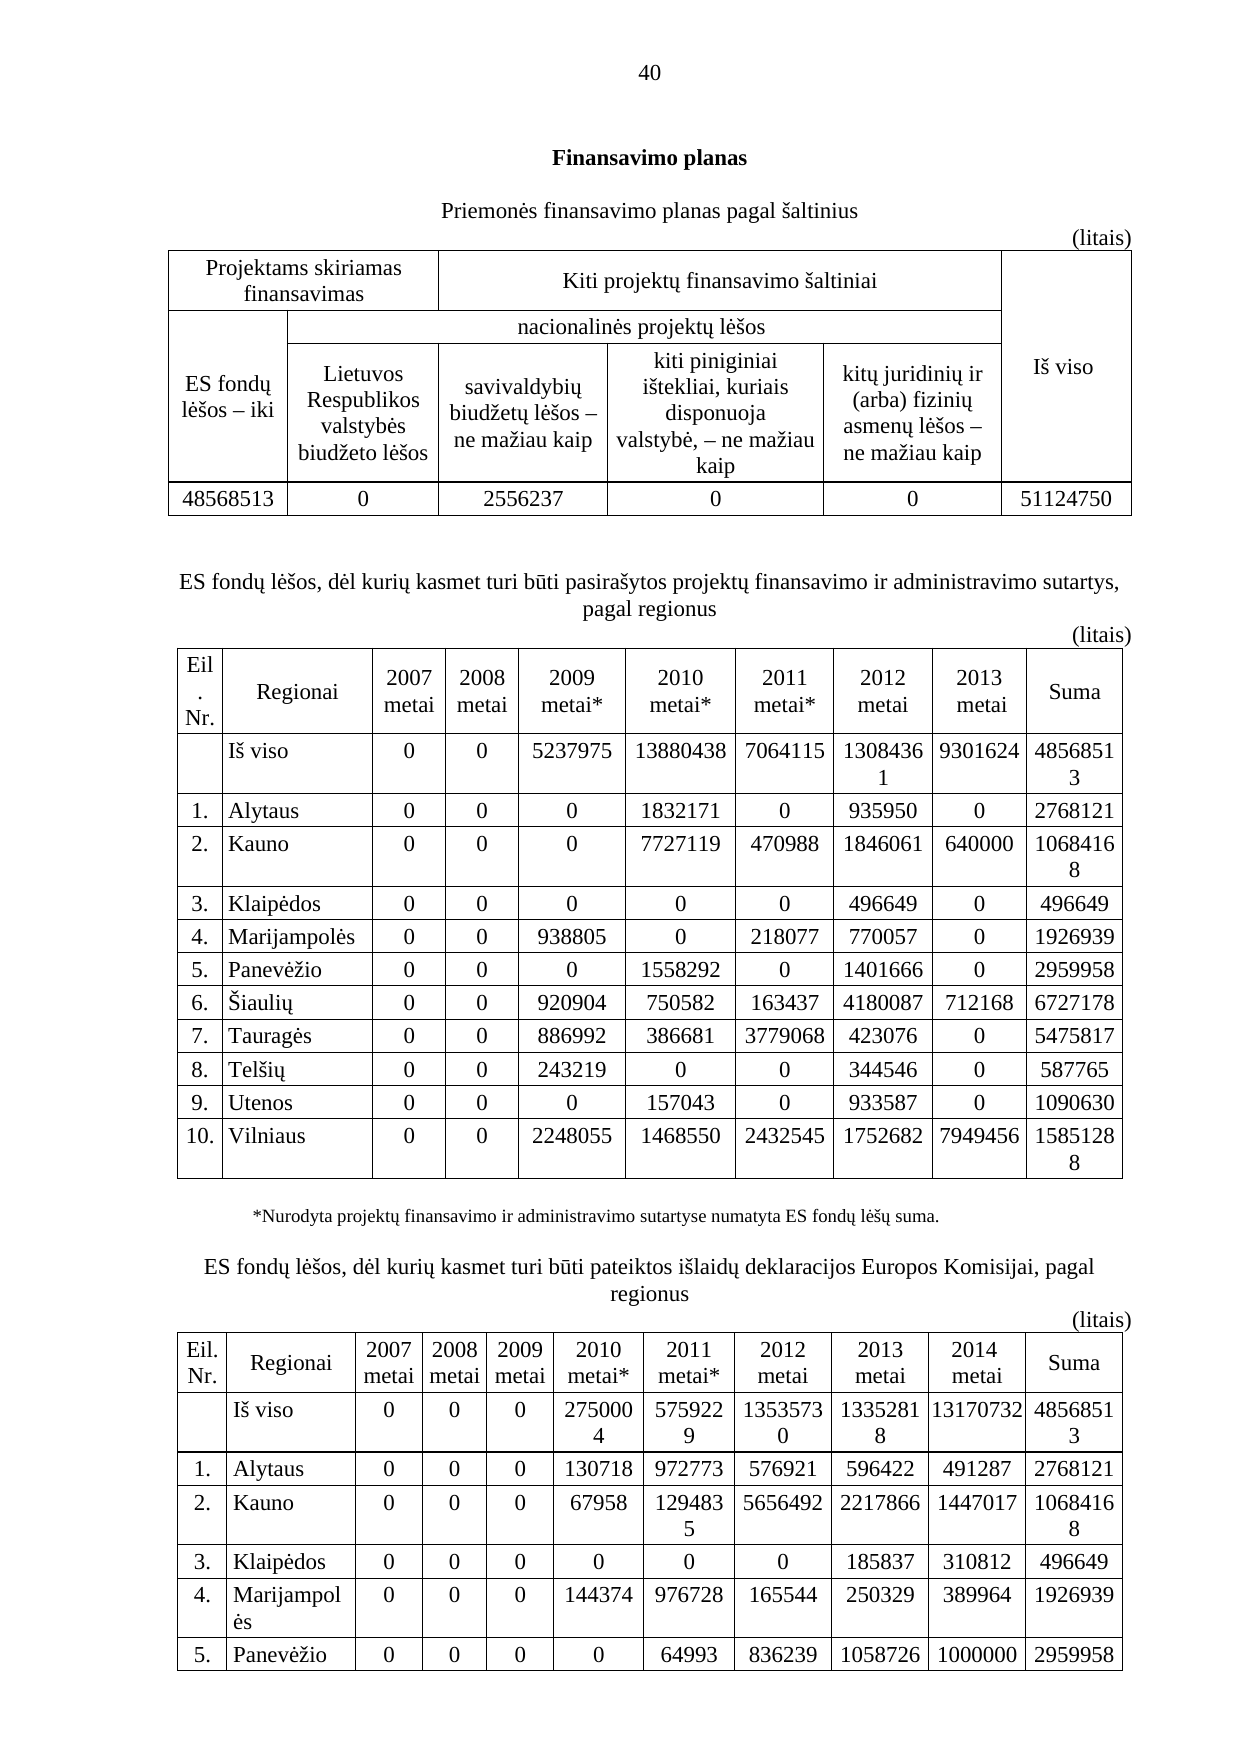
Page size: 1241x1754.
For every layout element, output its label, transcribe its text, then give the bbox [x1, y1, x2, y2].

table_cell 0 [487, 1486, 553, 1544]
table_header Suma [1027, 649, 1122, 733]
table_cell [178, 1393, 226, 1451]
table_cell Klaipėdos [227, 1545, 355, 1577]
table_cell 0 [487, 1638, 553, 1670]
table_cell Šiaulių [223, 986, 372, 1019]
table_cell 2432545 [736, 1119, 833, 1178]
table_header Regionai [227, 1333, 355, 1392]
table_cell 0 [487, 1393, 553, 1451]
table_header 2008 metai [446, 649, 518, 733]
table_cell 750582 [626, 986, 735, 1019]
table_cell Marijampolės [223, 920, 372, 952]
table_cell 938805 [519, 920, 625, 952]
table_cell Panevėžio [223, 953, 372, 985]
table_cell 250329 [832, 1579, 928, 1637]
table_cell 0 [446, 953, 518, 985]
table_cell 389964 [929, 1579, 1025, 1637]
table_cell 423076 [834, 1020, 932, 1052]
table_cell 5237975 [519, 734, 625, 793]
table_cell 0 [423, 1638, 486, 1670]
table_cell 0 [446, 1020, 518, 1052]
table_cell 0 [423, 1453, 486, 1485]
table_cell 0 [446, 1086, 518, 1118]
table_cell 0 [554, 1638, 643, 1670]
table_cell 0 [446, 827, 518, 886]
table_cell 13880438 [626, 734, 735, 793]
table_cell 7. [178, 1020, 222, 1052]
table_cell 770057 [834, 920, 932, 952]
table_cell 3. [178, 1545, 226, 1577]
table_cell 0 [736, 1086, 833, 1118]
text ES fondų lėšos, dėl kurių kasmet turi būti pateiktos išlaidų deklaracijos Europos Komisijai, pagal regionus [177, 1253, 1122, 1306]
table_cell 218077 [736, 920, 833, 952]
table_header 2007 metai [373, 649, 445, 733]
table_cell savivaldybių biudžetų lėšos – ne mažiau kaip [439, 344, 607, 481]
table_cell 0 [554, 1545, 643, 1577]
table_cell 130718 [554, 1453, 643, 1485]
table_cell kiti piniginiai ištekliai, kuriais disponuoja valstybė, – ne mažiau kaip [608, 344, 823, 481]
table_cell 1401666 [834, 953, 932, 985]
text (litais) [177, 223, 1132, 250]
text *Nurodyta projektų finansavimo ir administravimo sutartyse numatyta ES fondų lėšų suma. [177, 1205, 1122, 1227]
table_cell 0 [446, 887, 518, 919]
table_cell 13352818 [832, 1393, 928, 1451]
table_cell 712168 [933, 986, 1026, 1019]
table_cell 1447017 [929, 1486, 1025, 1544]
table_cell 1294835 [644, 1486, 734, 1544]
table_cell Kauno [227, 1486, 355, 1544]
table_cell 496649 [1026, 1545, 1122, 1577]
table_header 2010 metai* [626, 649, 735, 733]
table_cell 0 [423, 1486, 486, 1544]
table_cell 0 [933, 794, 1026, 826]
table_cell 1468550 [626, 1119, 735, 1178]
table_cell 0 [373, 1119, 445, 1178]
table_cell 0 [446, 986, 518, 1019]
table_header Suma [1026, 1333, 1122, 1392]
table_header Regionai [223, 649, 372, 733]
table_cell 0 [373, 986, 445, 1019]
table_cell 10684168 [1027, 827, 1122, 886]
table_cell 5656492 [735, 1486, 831, 1544]
table_cell Iš viso [223, 734, 372, 793]
table_cell 496649 [834, 887, 932, 919]
table_header Iš viso [1002, 251, 1131, 481]
table_cell 2217866 [832, 1486, 928, 1544]
table_cell 10. [178, 1119, 222, 1178]
table_cell 0 [423, 1393, 486, 1451]
table_cell [178, 734, 222, 793]
table_cell 0 [933, 953, 1026, 985]
text (litais) [177, 621, 1132, 647]
table_cell 470988 [736, 827, 833, 886]
table_header 2013 metai [832, 1333, 928, 1392]
table_cell 163437 [736, 986, 833, 1019]
table_cell 0 [373, 734, 445, 793]
table_cell Alytaus [223, 794, 372, 826]
table_cell 4. [178, 1579, 226, 1637]
table_cell 5475817 [1027, 1020, 1122, 1052]
text Finansavimo planas [177, 144, 1122, 171]
table_cell 836239 [735, 1638, 831, 1670]
table_cell 0 [487, 1453, 553, 1485]
table_cell 1. [178, 1453, 226, 1485]
table_cell Iš viso [227, 1393, 355, 1451]
table_cell 2. [178, 827, 222, 886]
table_cell 0 [644, 1545, 734, 1577]
table_cell 920904 [519, 986, 625, 1019]
table_cell 2959958 [1026, 1638, 1122, 1670]
table_cell 1752682 [834, 1119, 932, 1178]
table_cell 0 [933, 920, 1026, 952]
table_cell kitų juridinių ir (arba) fizinių asmenų lėšos – ne mažiau kaip [824, 344, 1001, 481]
table_cell 587765 [1027, 1053, 1122, 1085]
table_cell 51124750 [1002, 483, 1131, 514]
table_cell 0 [423, 1545, 486, 1577]
table_cell 386681 [626, 1020, 735, 1052]
table_cell 0 [446, 1053, 518, 1085]
table_cell 0 [446, 1119, 518, 1178]
table_cell 144374 [554, 1579, 643, 1637]
table_cell Lietuvos Respublikos valstybės biudžeto lėšos [288, 344, 438, 481]
table_header 2010 metai* [554, 1333, 643, 1392]
table_cell ES fondų lėšos – iki [169, 311, 287, 481]
table_cell 48568513 [169, 483, 287, 514]
table_cell 0 [356, 1545, 422, 1577]
table_cell 576921 [735, 1453, 831, 1485]
table_cell 0 [356, 1393, 422, 1451]
table_cell 2750004 [554, 1393, 643, 1451]
table_cell 0 [373, 953, 445, 985]
table_cell 0 [487, 1545, 553, 1577]
table_header 2008 metai [423, 1333, 486, 1392]
table_cell 0 [356, 1453, 422, 1485]
table_cell nacionalinės projektų lėšos [288, 311, 1001, 343]
table_cell Utenos [223, 1086, 372, 1118]
table_cell 2768121 [1027, 794, 1122, 826]
table_cell 0 [373, 1086, 445, 1118]
table_cell 0 [519, 827, 625, 886]
table_cell 933587 [834, 1086, 932, 1118]
table_cell 4. [178, 920, 222, 952]
table_cell 2556237 [439, 483, 607, 514]
table_cell 0 [356, 1486, 422, 1544]
table_cell 185837 [832, 1545, 928, 1577]
table_cell 0 [933, 1086, 1026, 1118]
table_cell 0 [933, 1053, 1026, 1085]
table_cell 0 [423, 1579, 486, 1637]
table_header 2013 metai [933, 649, 1026, 733]
table_cell 0 [288, 483, 438, 514]
table_cell 935950 [834, 794, 932, 826]
table_cell 1832171 [626, 794, 735, 826]
table_header 2009 metai [487, 1333, 553, 1392]
table_cell 1558292 [626, 953, 735, 985]
table_header 2012 metai [735, 1333, 831, 1392]
table_cell 48568513 [1027, 734, 1122, 793]
table_cell 0 [736, 794, 833, 826]
table_cell 243219 [519, 1053, 625, 1085]
table_cell 7727119 [626, 827, 735, 886]
table_cell 496649 [1027, 887, 1122, 919]
table_cell 5. [178, 1638, 226, 1670]
table_cell Tauragės [223, 1020, 372, 1052]
table_cell 0 [736, 887, 833, 919]
table_cell 0 [933, 1020, 1026, 1052]
table_cell 0 [519, 1086, 625, 1118]
table_cell 0 [373, 794, 445, 826]
table_cell 0 [519, 953, 625, 985]
table_cell 344546 [834, 1053, 932, 1085]
table_cell 491287 [929, 1453, 1025, 1485]
table_cell 0 [373, 1020, 445, 1052]
table_cell 1926939 [1026, 1579, 1122, 1637]
table_cell 976728 [644, 1579, 734, 1637]
table_cell 13084361 [834, 734, 932, 793]
table_cell 13535730 [735, 1393, 831, 1451]
table_cell 2768121 [1026, 1453, 1122, 1485]
table_cell 9. [178, 1086, 222, 1118]
table_cell 10684168 [1026, 1486, 1122, 1544]
table_cell Kauno [223, 827, 372, 886]
table_cell 0 [356, 1638, 422, 1670]
table_cell 3. [178, 887, 222, 919]
table_cell 2248055 [519, 1119, 625, 1178]
table_cell 972773 [644, 1453, 734, 1485]
table_header 2009 metai* [519, 649, 625, 733]
table_cell 0 [446, 794, 518, 826]
table_cell 0 [446, 920, 518, 952]
table_cell 3779068 [736, 1020, 833, 1052]
table_header 2007 metai [356, 1333, 422, 1392]
table_cell 1. [178, 794, 222, 826]
table_cell 0 [626, 887, 735, 919]
table_header 2012 metai [834, 649, 932, 733]
table_cell 886992 [519, 1020, 625, 1052]
table_cell 6. [178, 986, 222, 1019]
table_cell 1000000 [929, 1638, 1025, 1670]
text ES fondų lėšos, dėl kurių kasmet turi būti pasirašytos projektų finansavimo ir administravimo sutartys, pagal regionus [177, 568, 1122, 621]
table_cell 1090630 [1027, 1086, 1122, 1118]
table_cell 0 [736, 1053, 833, 1085]
table_cell 0 [933, 887, 1026, 919]
table_cell 0 [736, 953, 833, 985]
table_cell 7949456 [933, 1119, 1026, 1178]
table_cell 2. [178, 1486, 226, 1544]
table_header Projektams skiriamas finansavimas [169, 251, 438, 309]
table_header Eil. Nr. [178, 1333, 226, 1392]
table_cell 5759229 [644, 1393, 734, 1451]
table_cell Marijampolės [227, 1579, 355, 1637]
text (litais) [177, 1306, 1132, 1332]
table_cell 0 [824, 483, 1001, 514]
table_cell 0 [373, 920, 445, 952]
table_cell 0 [487, 1579, 553, 1637]
table_cell 1058726 [832, 1638, 928, 1670]
table_cell 6727178 [1027, 986, 1122, 1019]
table_cell 67958 [554, 1486, 643, 1544]
table_cell 64993 [644, 1638, 734, 1670]
table_cell 596422 [832, 1453, 928, 1485]
table_cell 13170732 [929, 1393, 1025, 1451]
table_cell Klaipėdos [223, 887, 372, 919]
table_cell 0 [373, 1053, 445, 1085]
table_header 2011 metai* [644, 1333, 734, 1392]
table_cell 310812 [929, 1545, 1025, 1577]
table_cell 48568513 [1026, 1393, 1122, 1451]
table_cell 5. [178, 953, 222, 985]
table_cell 2959958 [1027, 953, 1122, 985]
table_cell 0 [519, 887, 625, 919]
table_cell 15851288 [1027, 1119, 1122, 1178]
table_cell 9301624 [933, 734, 1026, 793]
table_cell 0 [626, 920, 735, 952]
table_cell 8. [178, 1053, 222, 1085]
table_cell Alytaus [227, 1453, 355, 1485]
table_header 2014 metai [929, 1333, 1025, 1392]
table_cell 0 [735, 1545, 831, 1577]
table_cell Telšių [223, 1053, 372, 1085]
table_cell 640000 [933, 827, 1026, 886]
table_header 2011 metai* [736, 649, 833, 733]
table_cell 0 [373, 887, 445, 919]
table_cell 1846061 [834, 827, 932, 886]
table_cell 4180087 [834, 986, 932, 1019]
text Priemonės finansavimo planas pagal šaltinius [177, 197, 1122, 223]
table_cell 7064115 [736, 734, 833, 793]
table_header Kiti projektų finansavimo šaltiniai [439, 251, 1001, 309]
table_cell 165544 [735, 1579, 831, 1637]
table_cell Panevėžio [227, 1638, 355, 1670]
table_cell 0 [608, 483, 823, 514]
table_cell Vilniaus [223, 1119, 372, 1178]
table_cell 0 [373, 827, 445, 886]
table_cell 0 [446, 734, 518, 793]
table_header Eil. Nr. [178, 649, 222, 733]
table_cell 0 [356, 1579, 422, 1637]
table_cell 0 [519, 794, 625, 826]
table_cell 1926939 [1027, 920, 1122, 952]
table_cell 157043 [626, 1086, 735, 1118]
table_cell 0 [626, 1053, 735, 1085]
